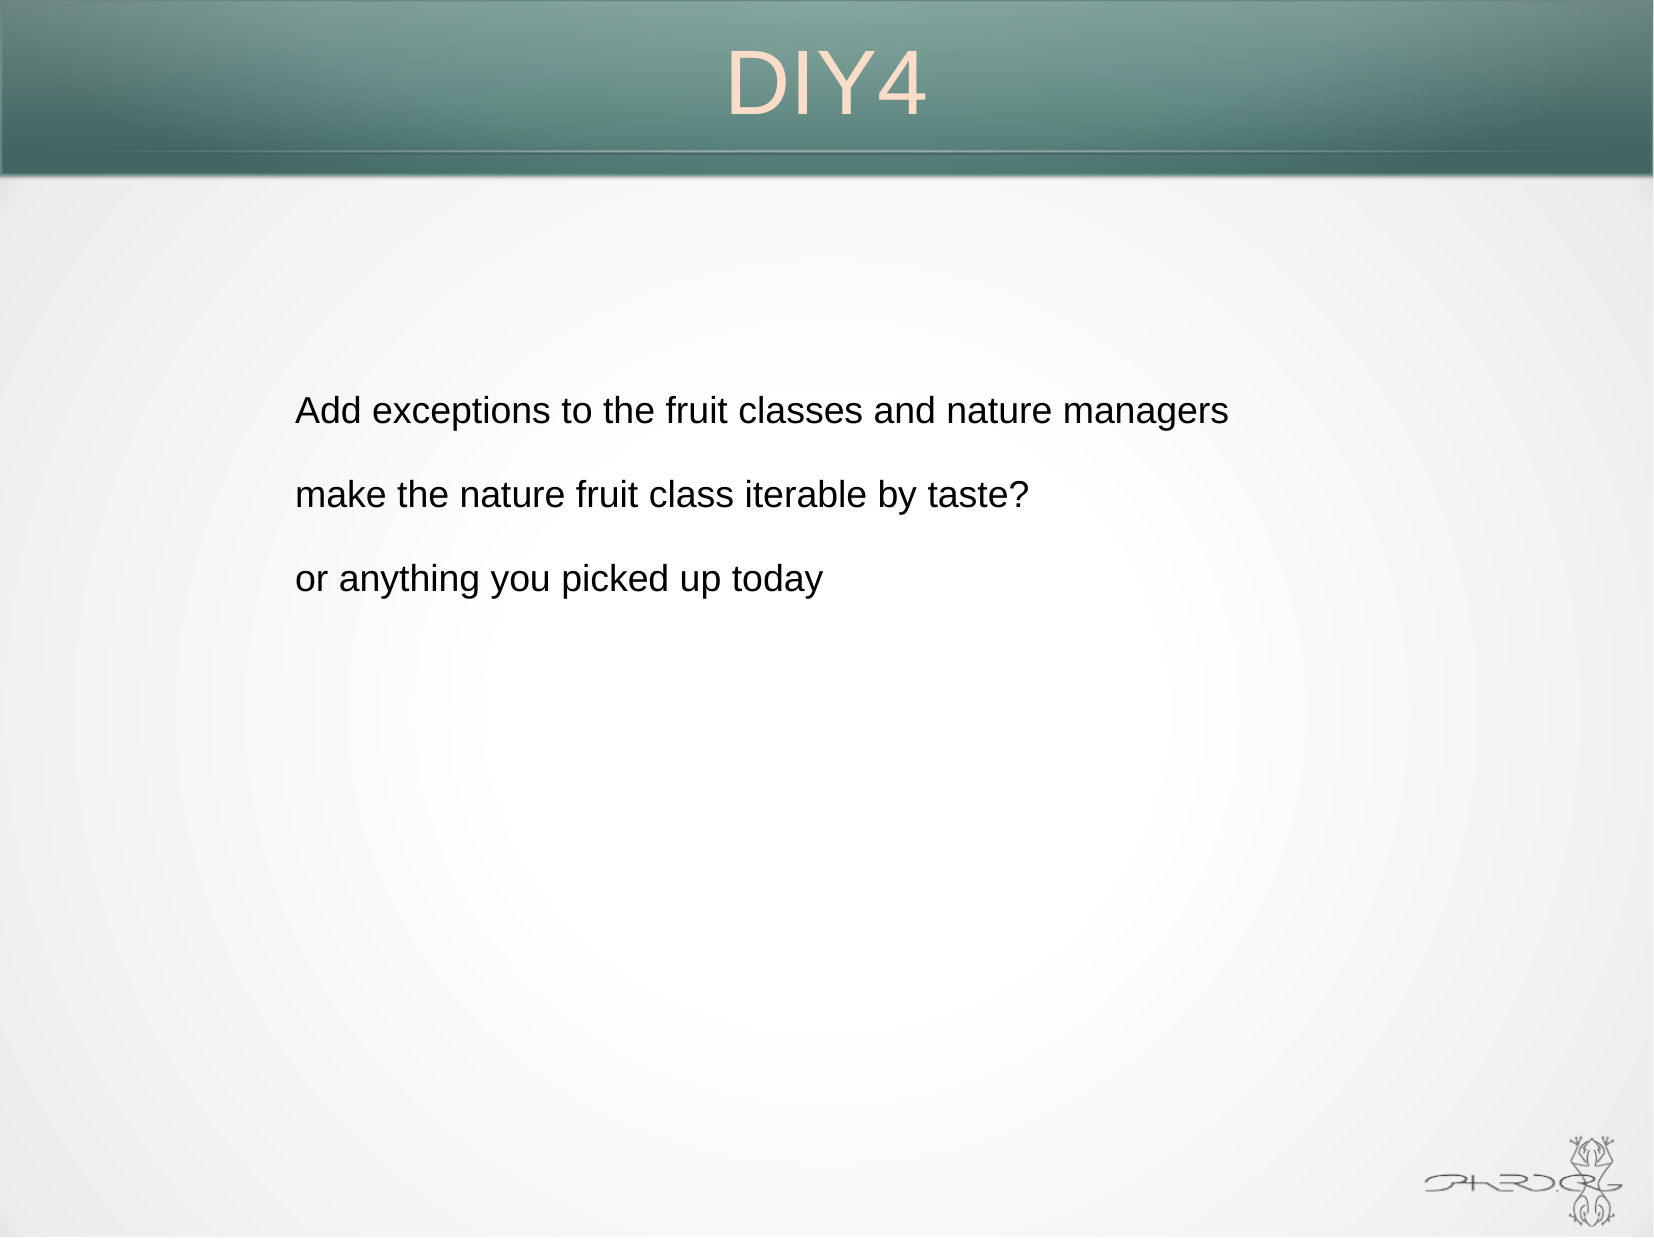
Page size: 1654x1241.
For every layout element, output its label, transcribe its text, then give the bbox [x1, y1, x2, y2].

title DIY4 [82, 11, 1571, 154]
text_box Add exceptions to the fruit classes and nature managers make the nature fruit class iterable by taste? or anything you picked up today [295, 389, 1230, 600]
picture [0, 0, 1654, 1237]
